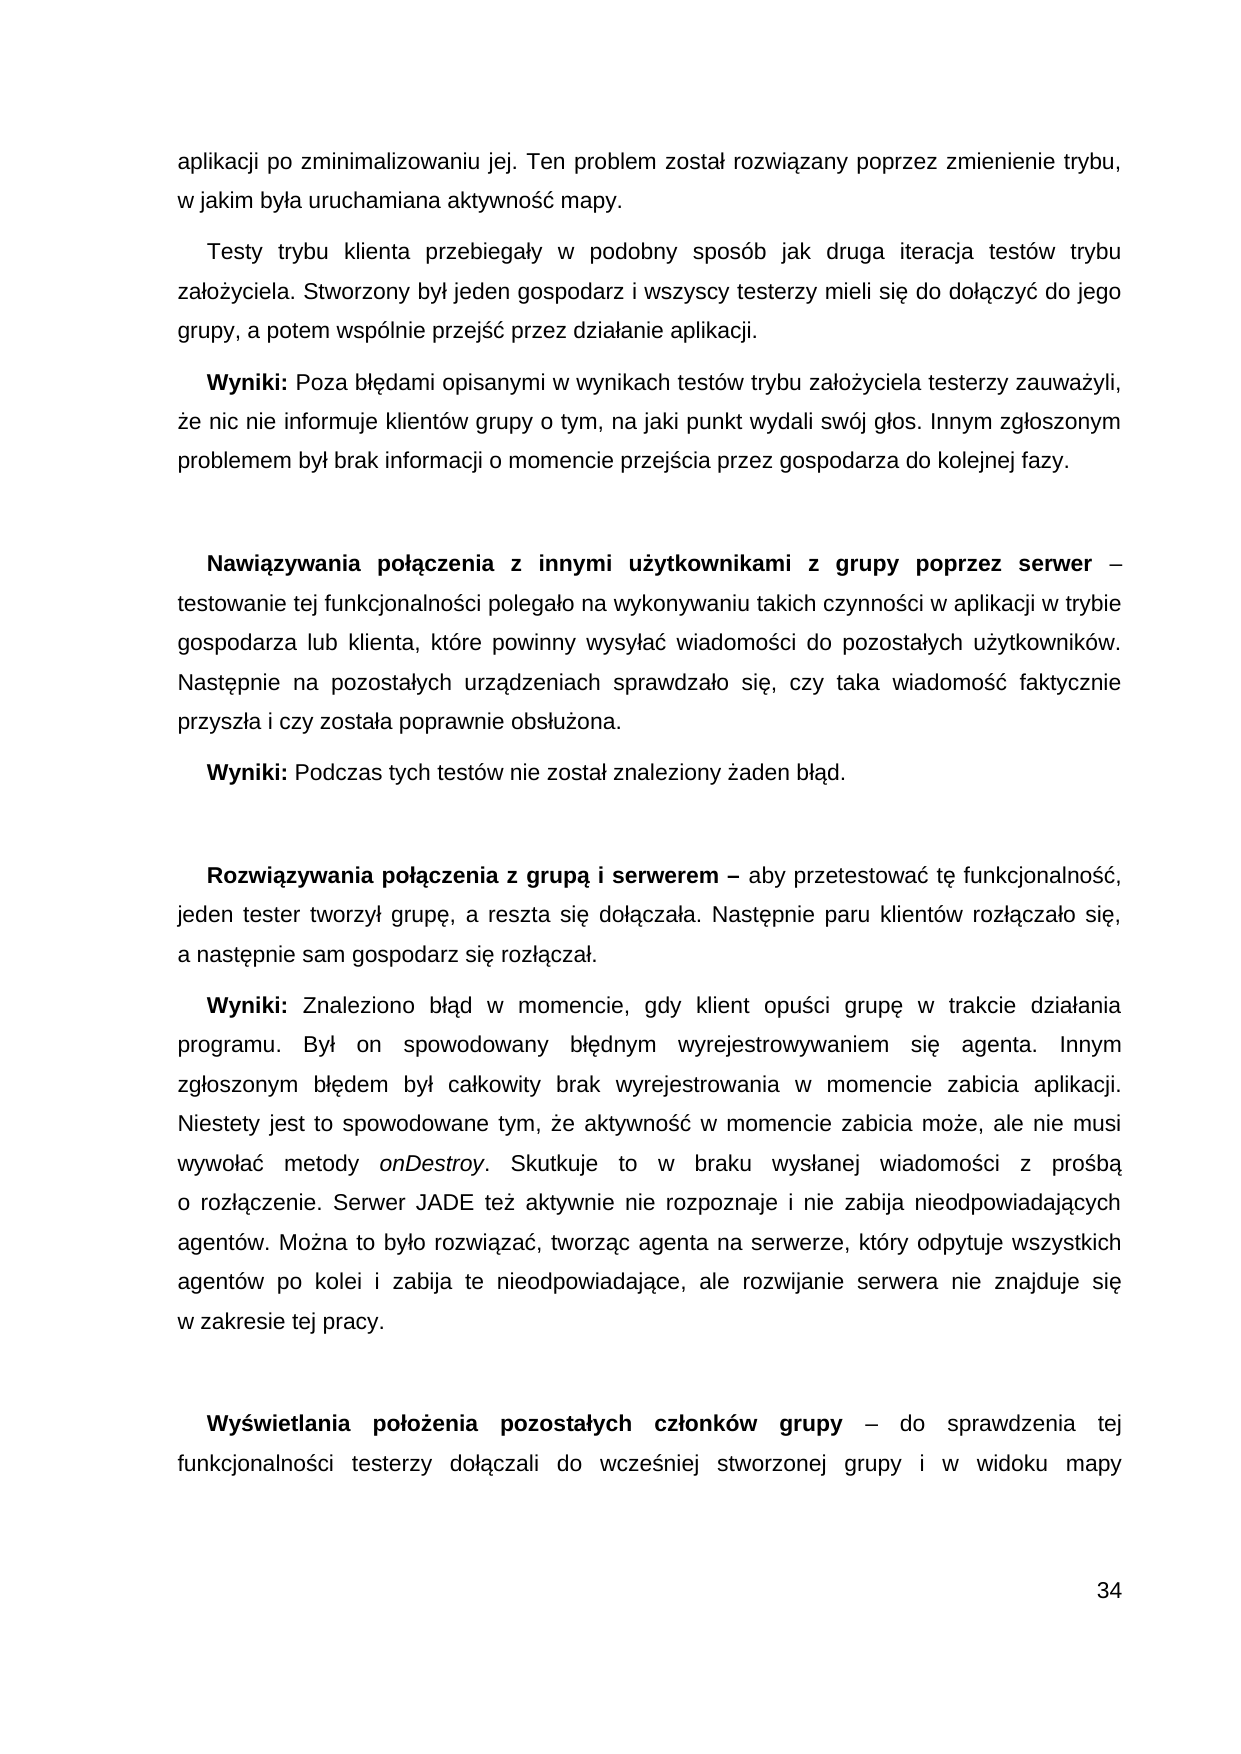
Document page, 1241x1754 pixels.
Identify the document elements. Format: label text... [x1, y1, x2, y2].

text Rozwiązywania połączenia z grupą i serwerem – aby przetestować tę funkcjonalność, jeden tester tworzył grupę, a reszta się dołączała. Następnie paru klientów rozłączało się, a następnie sam gospodarz się rozłączał. [177, 862, 1122, 967]
text Wyniki: Podczas tych testów nie został znaleziony żaden błąd. [177, 759, 1122, 786]
text Wyniki: Znaleziono błąd w momencie, gdy klient opuści grupę w trakcie działania programu. Był on spowodowany błędnym wyrejestrowywaniem się agenta. Innym zgłoszonym błędem był całkowity brak wyrejestrowania w momencie zabicia aplikacji. Niestety jest to spowodowane tym, że aktywność w momencie zabicia może, ale nie musi wywołać metody onDestroy. Skutkuje to w braku wysłanej wiadomości z prośbą o rozłączenie. Serwer JADE też aktywnie nie rozpoznaje i nie zabija nieodpowiadających agentów. Można to było rozwiązać, tworząc agenta na serwerze, który odpytuje wszystkich agentów po kolei i zabija te nieodpowiadające, ale rozwijanie serwera nie znajduje się w zakresie tej pracy. [177, 992, 1122, 1334]
text Nawiązywania połączenia z innymi użytkownikami z grupy poprzez serwer – testowanie tej funkcjonalności polegało na wykonywaniu takich czynności w aplikacji w trybie gospodarza lub klienta, które powinny wysyłać wiadomości do pozostałych użytkowników. Następnie na pozostałych urządzeniach sprawdzało się, czy taka wiadomość faktycznie przyszła i czy została poprawnie obsłużona. [177, 550, 1122, 734]
text Wyświetlania położenia pozostałych członków grupy – do sprawdzenia tej funkcjonalności testerzy dołączali do wcześniej stworzonej grupy i w widoku mapy [177, 1410, 1122, 1476]
text aplikacji po zminimalizowaniu jej. Ten problem został rozwiązany poprzez zmienienie trybu, w jakim była uruchamiana aktywność mapy. [177, 148, 1122, 213]
text Testy trybu klienta przebiegały w podobny sposób jak druga iteracja testów trybu założyciela. Stworzony był jeden gospodarz i wszyscy testerzy mieli się do dołączyć do jego grupy, a potem wspólnie przejść przez działanie aplikacji. [177, 238, 1122, 344]
text Wyniki: Poza błędami opisanymi w wynikach testów trybu założyciela testerzy zauważyli, że nic nie informuje klientów grupy o tym, na jaki punkt wydali swój głos. Innym zgłoszonym problemem był brak informacji o momencie przejścia przez gospodarza do kolejnej fazy. [177, 368, 1122, 474]
